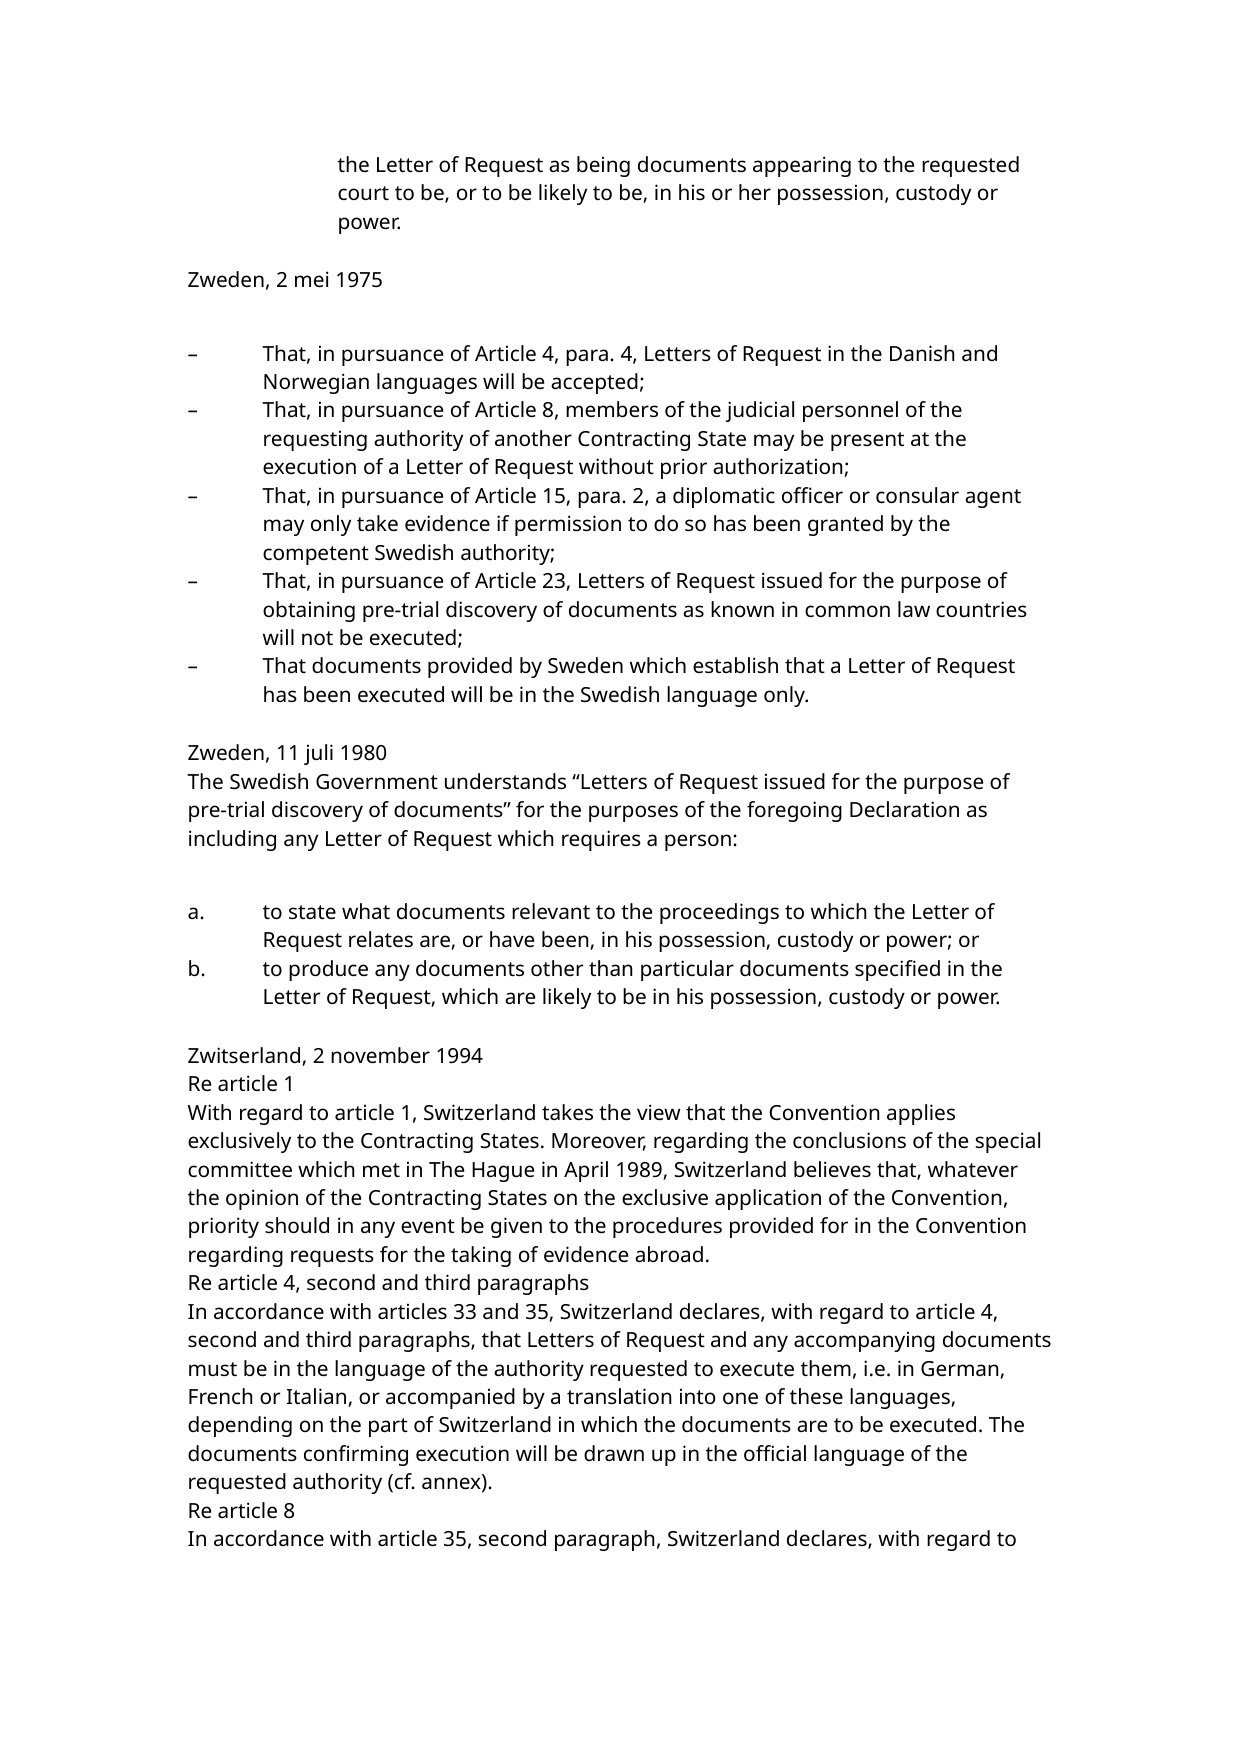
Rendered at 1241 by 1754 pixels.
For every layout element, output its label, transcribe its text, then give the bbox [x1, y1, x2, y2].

list to state what documents relevant to the proceedings to which the Letter of Request relates are, or have been, in his possession, custody or power; or [187, 897, 1053, 954]
list to produce any documents other than particular documents specified in the Letter of Request, which are likely to be in his possession, custody or power. [187, 954, 1053, 1011]
text Zweden, 11 juli 1980 [187, 738, 1053, 767]
list That, in pursuance of Article 8, members of the judicial personnel of the requesting authority of another Contracting State may be present at the execution of a Letter of Request without prior authorization; [187, 396, 1053, 481]
text Zweden, 2 mei 1975 [187, 265, 1053, 294]
list That, in pursuance of Article 15, para. 2, a diplomatic officer or consular agent may only take evidence if permission to do so has been granted by the competent Swedish authority; [187, 481, 1053, 566]
list the Letter of Request as being documents appearing to the requested court to be, or to be likely to be, in his or her possession, custody or power. [262, 150, 1053, 235]
list That, in pursuance of Article 23, Letters of Request issued for the purpose of obtaining pre-trial discovery of documents as known in common law countries will not be executed; [187, 566, 1053, 652]
text With regard to article 1, Switzerland takes the view that the Convention applies exclusively to the Contracting States. Moreover, regarding the conclusions of the special committee which met in The Hague in April 1989, Switzerland believes that, whatever the opinion of the Contracting States on the exclusive application of the Convention, priority should in any event be given to the procedures provided for in the Convention regarding requests for the taking of evidence abroad. [187, 1098, 1053, 1268]
text Re article 8 [187, 1496, 1053, 1524]
text In accordance with article 35, second paragraph, Switzerland declares, with regard to [187, 1524, 1053, 1553]
text Re article 4, second and third paragraphs [187, 1268, 1053, 1297]
text The Swedish Government understands “Letters of Request issued for the purpose of pre-trial discovery of documents” for the purposes of the foregoing Declaration as including any Letter of Request which requires a person: [187, 767, 1053, 852]
text Zwitserland, 2 november 1994 [187, 1041, 1053, 1069]
list That, in pursuance of Article 4, para. 4, Letters of Request in the Danish and Norwegian languages will be accepted; [187, 339, 1053, 396]
text Re article 1 [187, 1069, 1053, 1098]
list That documents provided by Sweden which establish that a Letter of Request has been executed will be in the Swedish language only. [187, 652, 1053, 708]
text In accordance with articles 33 and 35, Switzerland declares, with regard to article 4, second and third paragraphs, that Letters of Request and any accompanying documents must be in the language of the authority requested to execute them, i.e. in German, French or Italian, or accompanied by a translation into one of these languages, depending on the part of Switzerland in which the documents are to be executed. The documents confirming execution will be drawn up in the official language of the requested authority (cf. annex). [187, 1297, 1053, 1496]
